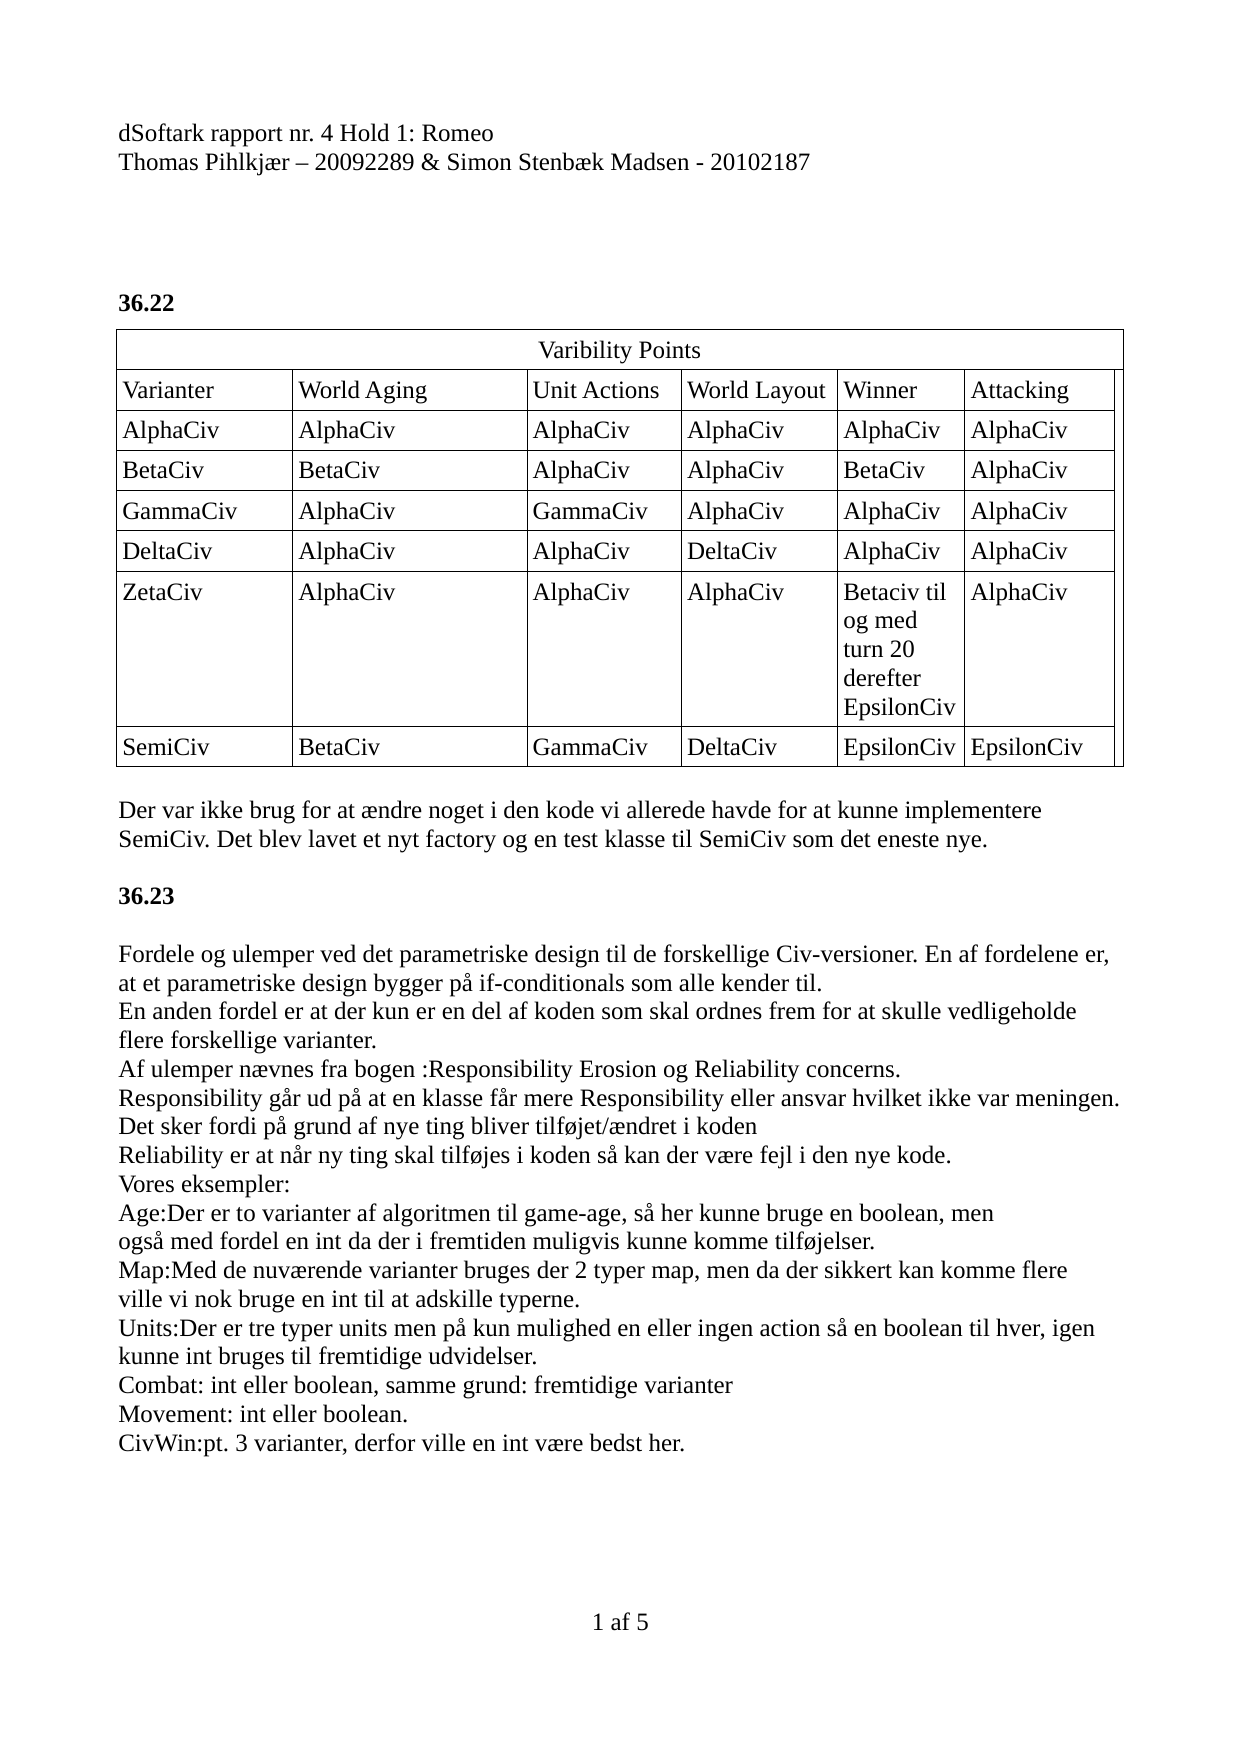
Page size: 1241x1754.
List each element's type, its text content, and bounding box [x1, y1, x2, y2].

table_cell AlphaCiv [528, 531, 681, 571]
table_cell AlphaCiv [965, 491, 1114, 530]
text Af ulemper nævnes fra bogen :Responsibility Erosion og Reliability concerns. [118, 1054, 1122, 1083]
table_cell AlphaCiv [528, 451, 681, 490]
text Map:Med de nuværende varianter bruges der 2 typer map, men da der sikkert kan komme flere [118, 1255, 1122, 1284]
table_cell AlphaCiv [965, 531, 1114, 571]
table_cell BetaCiv [838, 451, 964, 490]
table_cell AlphaCiv [117, 411, 292, 450]
text 36.23 [118, 881, 1122, 910]
table_cell AlphaCiv [682, 411, 837, 450]
table_cell BetaCiv [293, 451, 527, 490]
table_cell [1115, 370, 1123, 766]
table_cell AlphaCiv [682, 451, 837, 490]
table_cell Unit Actions [528, 370, 681, 409]
table_cell AlphaCiv [965, 572, 1114, 726]
table_cell AlphaCiv [965, 411, 1114, 450]
table_cell EpsilonCiv [965, 727, 1114, 766]
text kunne int bruges til fremtidige udvidelser. [118, 1341, 1122, 1370]
table_cell BetaCiv [117, 451, 292, 490]
text ville vi nok bruge en int til at adskille typerne. [118, 1284, 1122, 1313]
table_cell AlphaCiv [838, 411, 964, 450]
text Reliability er at når ny ting skal tilføjes i koden så kan der være fejl i den nye kode. [118, 1140, 1122, 1169]
table_cell World Aging [293, 370, 527, 409]
table_cell Winner [838, 370, 964, 409]
table_cell AlphaCiv [293, 411, 527, 450]
table_cell AlphaCiv [528, 572, 681, 726]
text Fordele og ulemper ved det parametriske design til de forskellige Civ-versioner. En af fordelene er, at et parametriske design bygger på if-conditionals som alle kender til. [118, 939, 1122, 996]
table_cell AlphaCiv [293, 531, 527, 571]
table_cell Varianter [117, 370, 292, 409]
table_cell GammaCiv [528, 491, 681, 530]
text SemiCiv. Det blev lavet et nyt factory og en test klasse til SemiCiv som det eneste nye. [118, 824, 1122, 853]
table_cell AlphaCiv [682, 572, 837, 726]
table_cell DeltaCiv [117, 531, 292, 571]
table_cell AlphaCiv [528, 411, 681, 450]
table_cell AlphaCiv [838, 531, 964, 571]
text Movement: int eller boolean. [118, 1399, 1122, 1428]
text Vores eksempler: [118, 1169, 1122, 1198]
text Combat: int eller boolean, samme grund: fremtidige varianter [118, 1370, 1122, 1399]
table_header Varibility Points [117, 330, 1123, 369]
text Der var ikke brug for at ændre noget i den kode vi allerede havde for at kunne implementere [118, 795, 1122, 824]
table_cell BetaCiv [293, 727, 527, 766]
table_cell ZetaCiv [117, 572, 292, 726]
text 36.22 [118, 288, 1122, 316]
text Units:Der er tre typer units men på kun mulighed en eller ingen action så en boolean til hver, igen [118, 1313, 1122, 1341]
table_cell AlphaCiv [293, 572, 527, 726]
table_cell EpsilonCiv [838, 727, 964, 766]
table_cell AlphaCiv [965, 451, 1114, 490]
table_cell World Layout [682, 370, 837, 409]
table_cell AlphaCiv [838, 491, 964, 530]
text Responsibility går ud på at en klasse får mere Responsibility eller ansvar hvilket ikke var meningen. Det sker fordi på grund af nye ting bliver tilføjet/ændret i koden [118, 1083, 1122, 1140]
text CivWin:pt. 3 varianter, derfor ville en int være bedst her. [118, 1428, 1122, 1456]
table_cell DeltaCiv [682, 727, 837, 766]
text Age:Der er to varianter af algoritmen til game-age, så her kunne bruge en boolean, men [118, 1198, 1122, 1226]
table_cell AlphaCiv [682, 491, 837, 530]
table_cell GammaCiv [528, 727, 681, 766]
table_cell GammaCiv [117, 491, 292, 530]
text En anden fordel er at der kun er en del af koden som skal ordnes frem for at skulle vedligeholde flere forskellige varianter. [118, 996, 1122, 1054]
table_cell SemiCiv [117, 727, 292, 766]
table_cell Betaciv til og med turn 20 derefter EpsilonCiv [838, 572, 964, 726]
text også med fordel en int da der i fremtiden muligvis kunne komme tilføjelser. [118, 1226, 1122, 1255]
table_cell DeltaCiv [682, 531, 837, 571]
table_cell AlphaCiv [293, 491, 527, 530]
table_cell Attacking [965, 370, 1114, 409]
